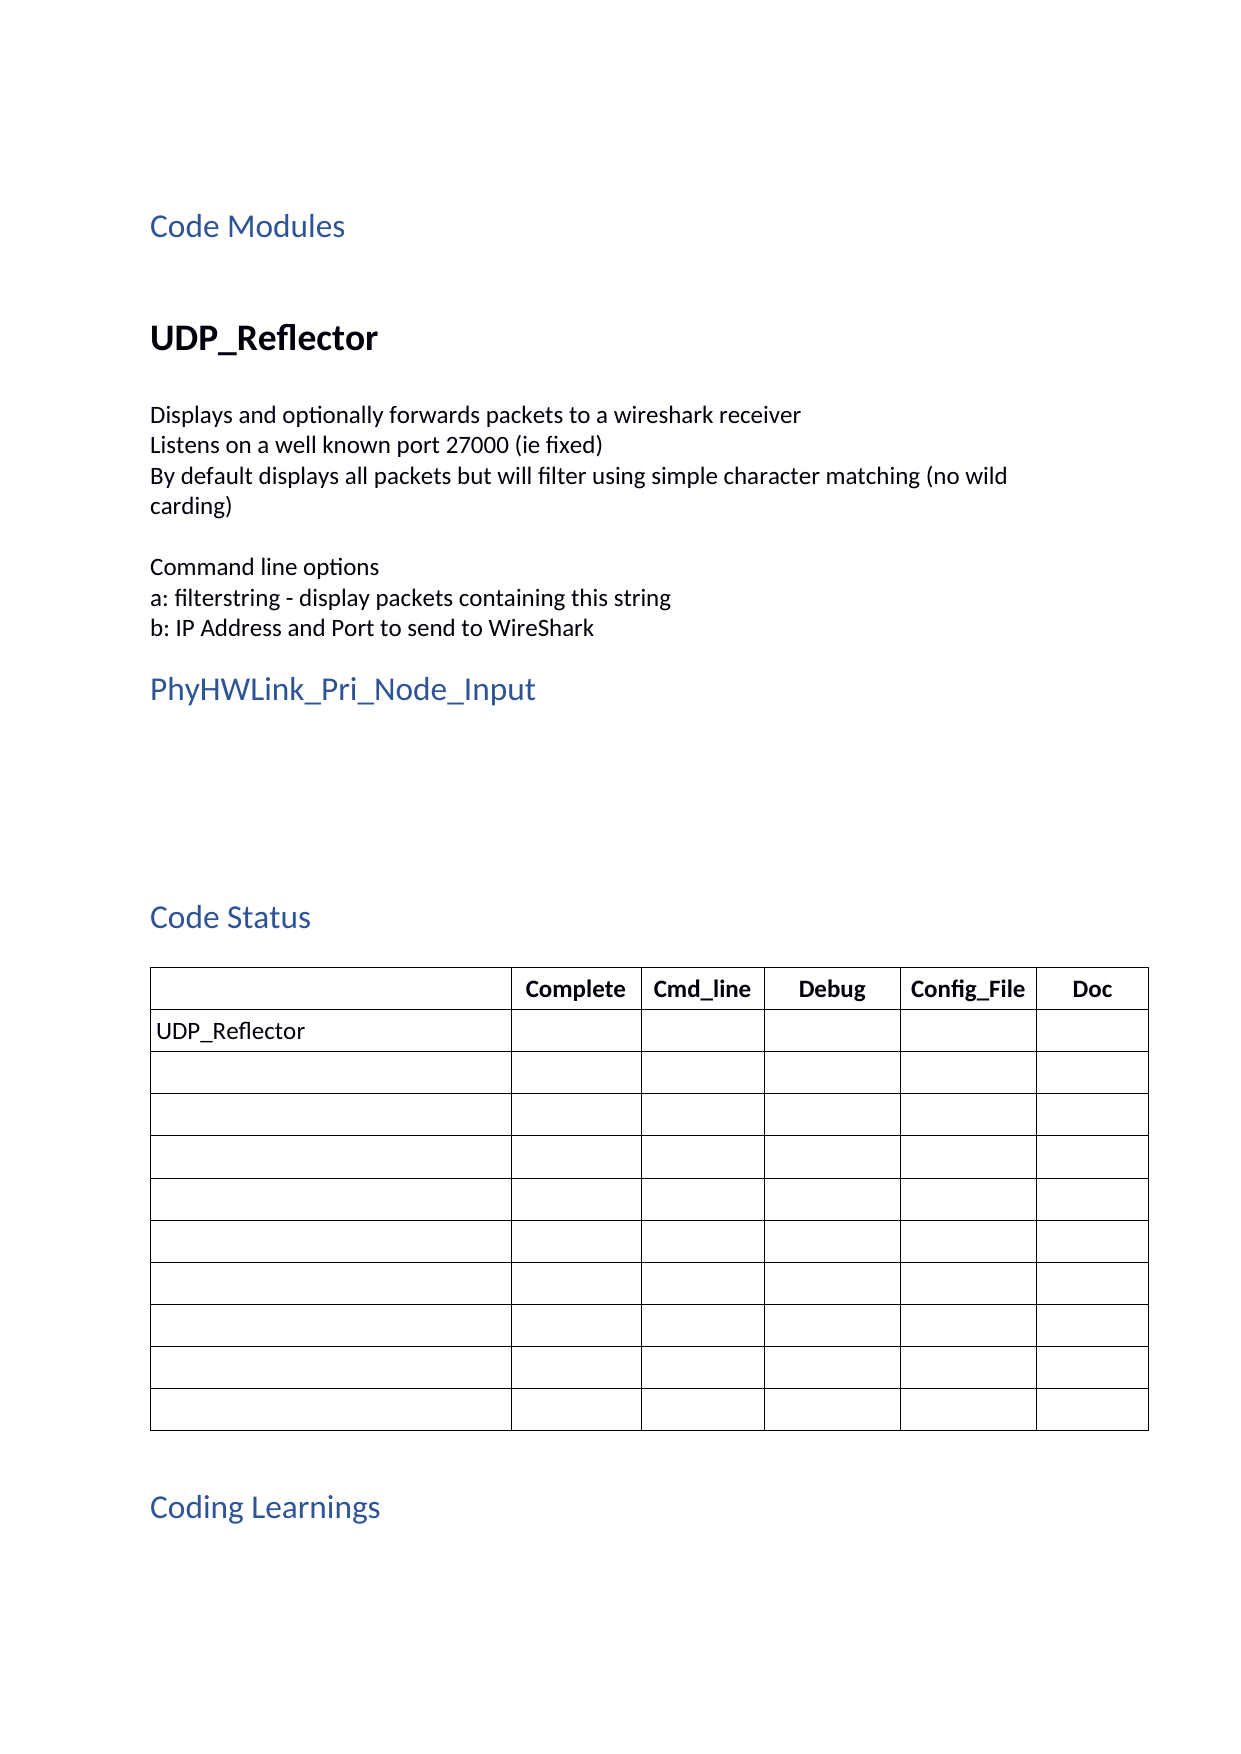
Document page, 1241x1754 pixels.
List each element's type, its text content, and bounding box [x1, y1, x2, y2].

table_cell [765, 1389, 900, 1430]
table_cell [1037, 1179, 1148, 1219]
table_cell [1037, 1052, 1148, 1093]
table_cell [1037, 1389, 1148, 1430]
table_cell [765, 1094, 900, 1135]
table_cell [901, 1136, 1036, 1177]
table_header Doc [1037, 968, 1148, 1009]
table_cell [901, 1305, 1036, 1346]
table_cell [151, 1094, 511, 1135]
table_cell [512, 1052, 641, 1093]
table_cell [765, 1010, 900, 1051]
text By default displays all packets but will filter using simple character matching (no wild carding) [150, 460, 1090, 521]
table_cell [642, 1305, 764, 1346]
table_cell [512, 1263, 641, 1304]
table_header Cmd_line [642, 968, 764, 1009]
table_cell [765, 1179, 900, 1219]
table_header [151, 968, 511, 1009]
subtitle Code Status [150, 896, 1090, 937]
table_cell [642, 1347, 764, 1388]
table_cell [642, 1052, 764, 1093]
table_cell [512, 1094, 641, 1135]
subtitle Code Modules [150, 206, 1090, 246]
table_cell [151, 1136, 511, 1177]
table_cell [512, 1221, 641, 1262]
text Displays and optionally forwards packets to a wireshark receiver [150, 399, 1090, 429]
text Command line options [150, 552, 1090, 582]
table_cell [642, 1263, 764, 1304]
table_cell [151, 1305, 511, 1346]
table_cell [901, 1347, 1036, 1388]
table_cell [512, 1136, 641, 1177]
table_header Config_File [901, 968, 1036, 1009]
table_cell [151, 1263, 511, 1304]
subtitle PhyHWLink_Pri_Node_Input [150, 668, 1090, 709]
table_cell [765, 1305, 900, 1346]
table_cell UDP_Reflector [151, 1010, 511, 1051]
text a: filterstring - display packets containing this string [150, 582, 1090, 613]
table_cell [512, 1389, 641, 1430]
table_cell [642, 1010, 764, 1051]
table_cell [901, 1389, 1036, 1430]
table_cell [901, 1052, 1036, 1093]
table_cell [151, 1347, 511, 1388]
table_cell [512, 1179, 641, 1219]
table_cell [901, 1263, 1036, 1304]
table_cell [151, 1179, 511, 1219]
text b: IP Address and Port to send to WireShark [150, 613, 1090, 643]
table_cell [765, 1347, 900, 1388]
table_cell [1037, 1347, 1148, 1388]
table_cell [151, 1052, 511, 1093]
table_cell [1037, 1305, 1148, 1346]
table_cell [1037, 1010, 1148, 1051]
table_cell [1037, 1263, 1148, 1304]
table_cell [512, 1010, 641, 1051]
table_cell [1037, 1136, 1148, 1177]
table_cell [512, 1347, 641, 1388]
table_cell [765, 1263, 900, 1304]
table_cell [1037, 1221, 1148, 1262]
subtitle UDP_Reflector [150, 314, 1090, 360]
table_cell [642, 1136, 764, 1177]
table_header Debug [765, 968, 900, 1009]
table_cell [901, 1094, 1036, 1135]
table_cell [151, 1389, 511, 1430]
subtitle Coding Learnings [150, 1486, 1090, 1526]
text Listens on a well known port 27000 (ie fixed) [150, 429, 1090, 460]
table_cell [642, 1094, 764, 1135]
table_cell [765, 1136, 900, 1177]
table_cell [901, 1221, 1036, 1262]
table_cell [512, 1305, 641, 1346]
table_cell [765, 1221, 900, 1262]
table_cell [901, 1010, 1036, 1051]
table_header Complete [512, 968, 641, 1009]
table_cell [642, 1389, 764, 1430]
table_cell [642, 1221, 764, 1262]
table_cell [901, 1179, 1036, 1219]
table_cell [642, 1179, 764, 1219]
table_cell [1037, 1094, 1148, 1135]
table_cell [765, 1052, 900, 1093]
table_cell [151, 1221, 511, 1262]
